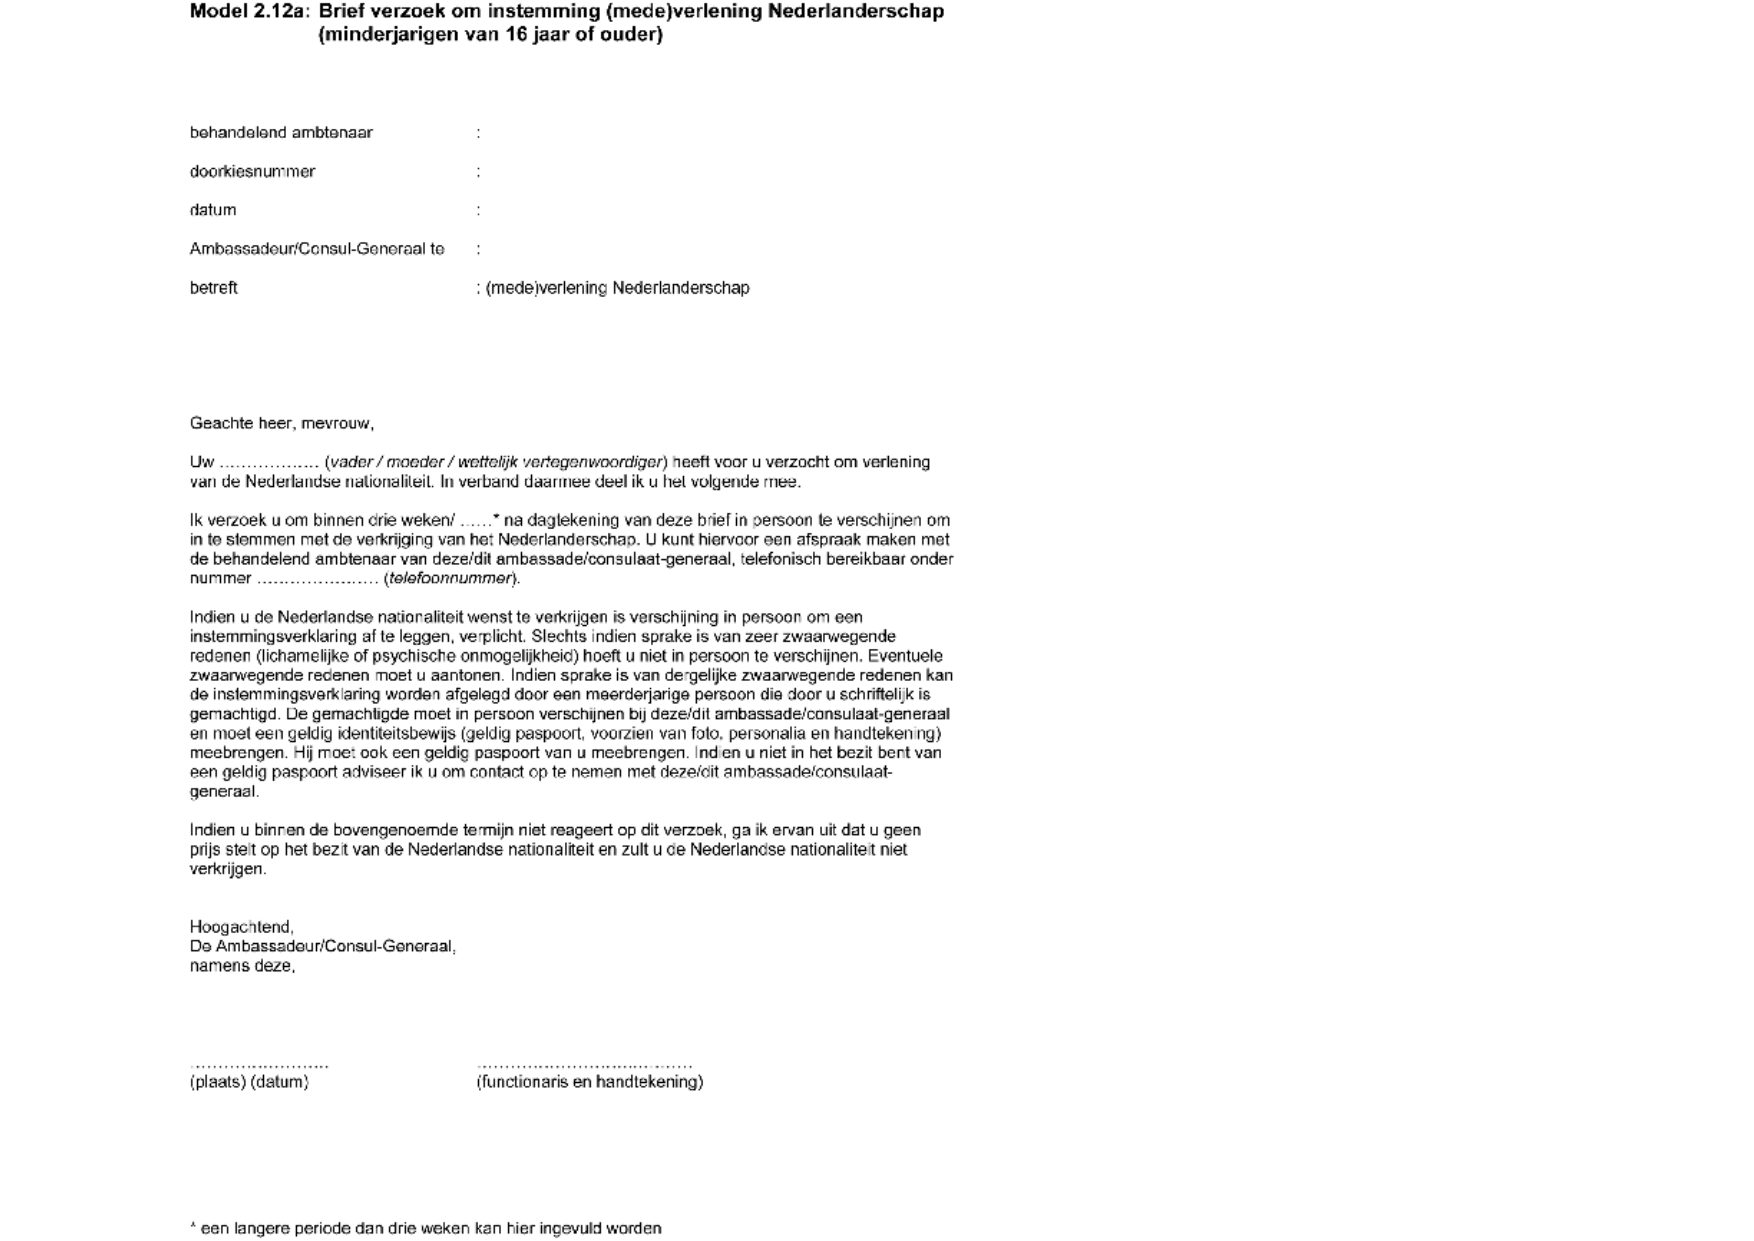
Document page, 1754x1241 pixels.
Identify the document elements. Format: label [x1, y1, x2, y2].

picture [187, 0, 1027, 1241]
